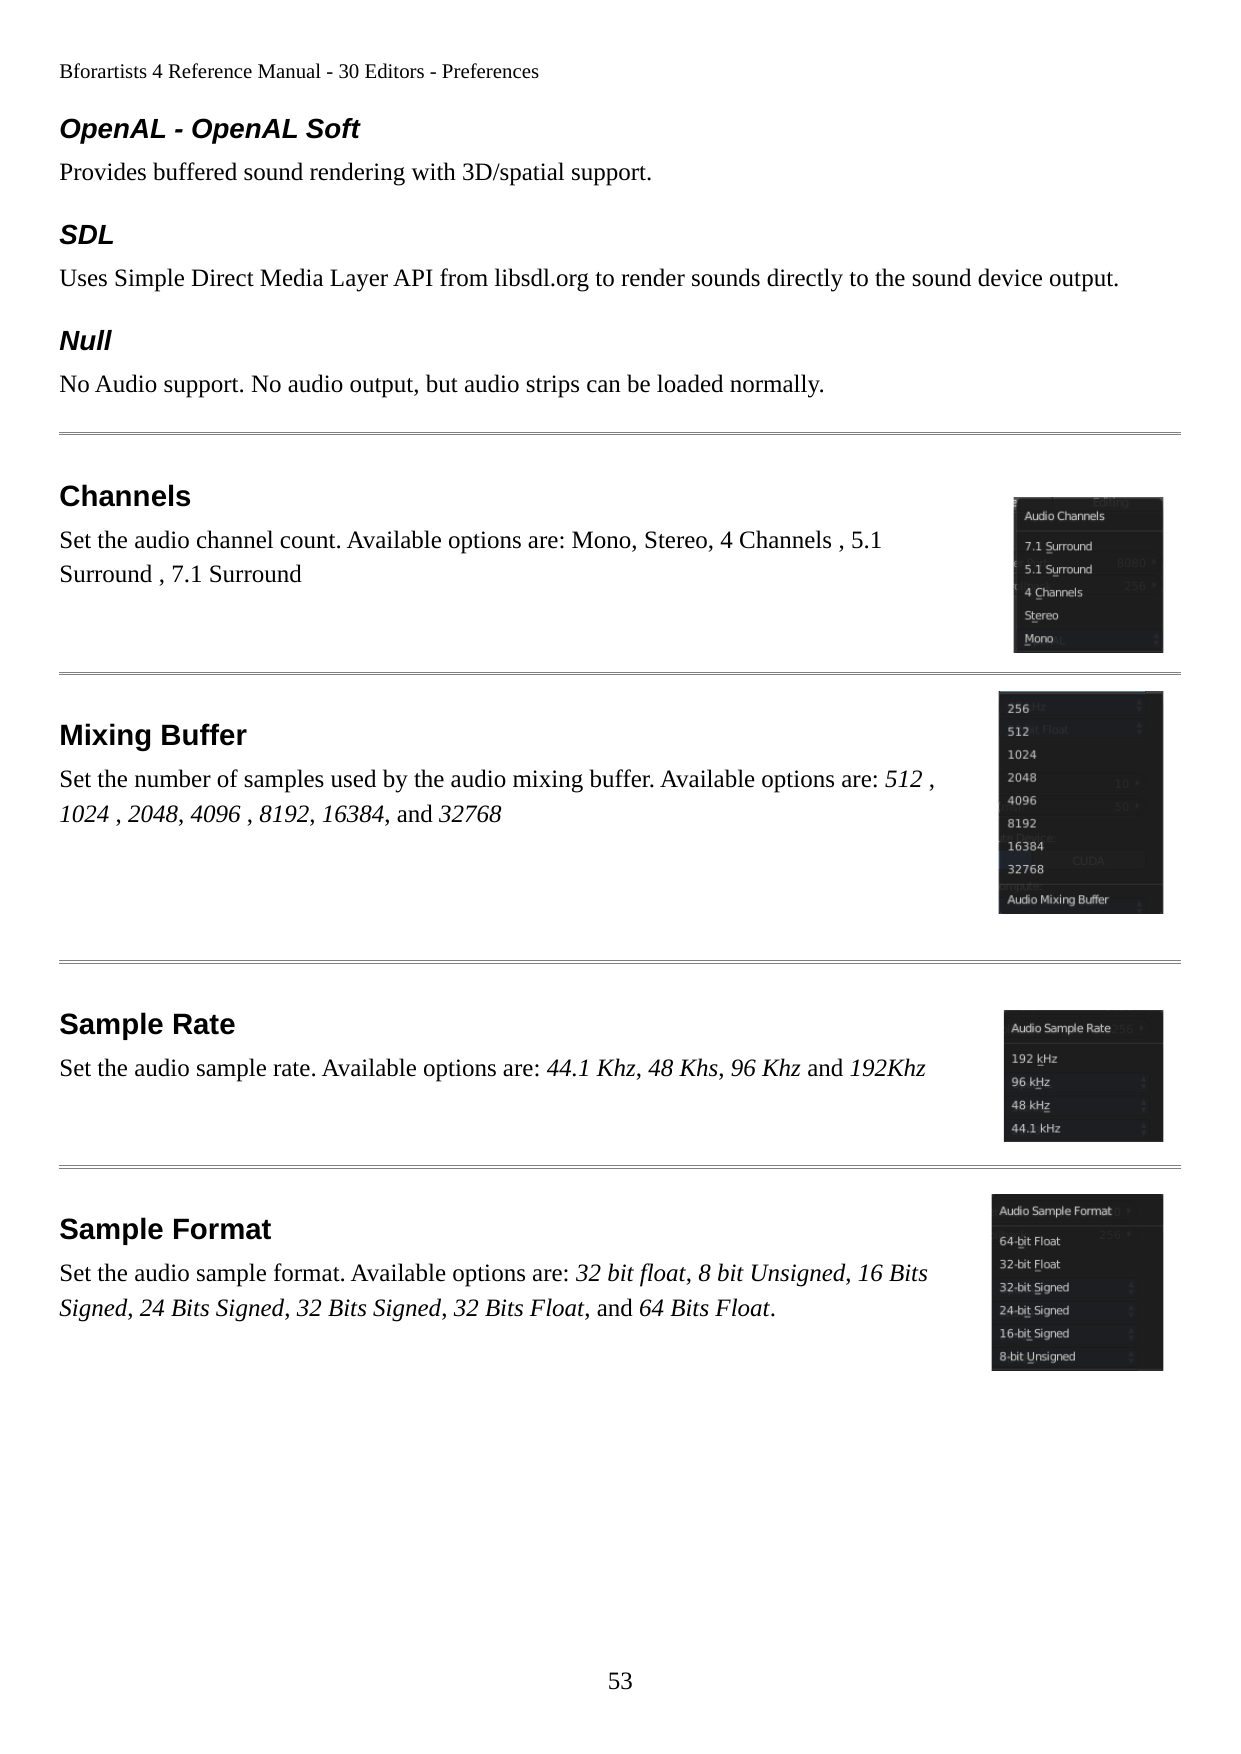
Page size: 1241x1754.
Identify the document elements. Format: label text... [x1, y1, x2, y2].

subtitle Sample Format [59, 1212, 991, 1246]
text Set the audio channel count. Available options are: Mono, Stereo, 4 Channels , 5.1 Surround , 7.1 Surround [59, 525, 1013, 588]
subtitle [1164, 1212, 1181, 1246]
text Set the audio sample format. Available options are: 32 bit float, 8 bit Unsigned, 16 Bits Signed, 24 Bits Signed, 32 Bits Signed, 32 Bits Float, and 64 Bits Float. [59, 1258, 991, 1321]
subtitle Sample Rate [59, 1007, 1181, 1041]
picture [998, 691, 1164, 914]
text No Audio support. No audio output, but audio strips can be loaded normally. [59, 369, 1181, 398]
text Set the number of samples used by the audio mixing buffer. Available options are: 512 , 1024 , 2048, 4096 , 8192, 16384, and 32768 [59, 764, 998, 828]
text Provides buffered sound rendering with 3D/spatial support. [59, 157, 1181, 186]
picture [1003, 1010, 1164, 1142]
subtitle SDL [59, 218, 1181, 250]
text Uses Simple Direct Media Layer API from libsdl.org to render sounds directly to the sound device output. [59, 263, 1181, 292]
subtitle Null [59, 324, 1181, 356]
subtitle Mixing Buffer [59, 718, 998, 752]
picture [1013, 497, 1164, 653]
text Set the audio sample rate. Available options are: 44.1 Khz, 48 Khs, 96 Khz and 192Khz [59, 1053, 1003, 1082]
subtitle OpenAL - OpenAL Soft [59, 113, 1181, 144]
subtitle [1164, 718, 1181, 752]
subtitle Channels [59, 479, 1181, 512]
picture [991, 1194, 1164, 1371]
